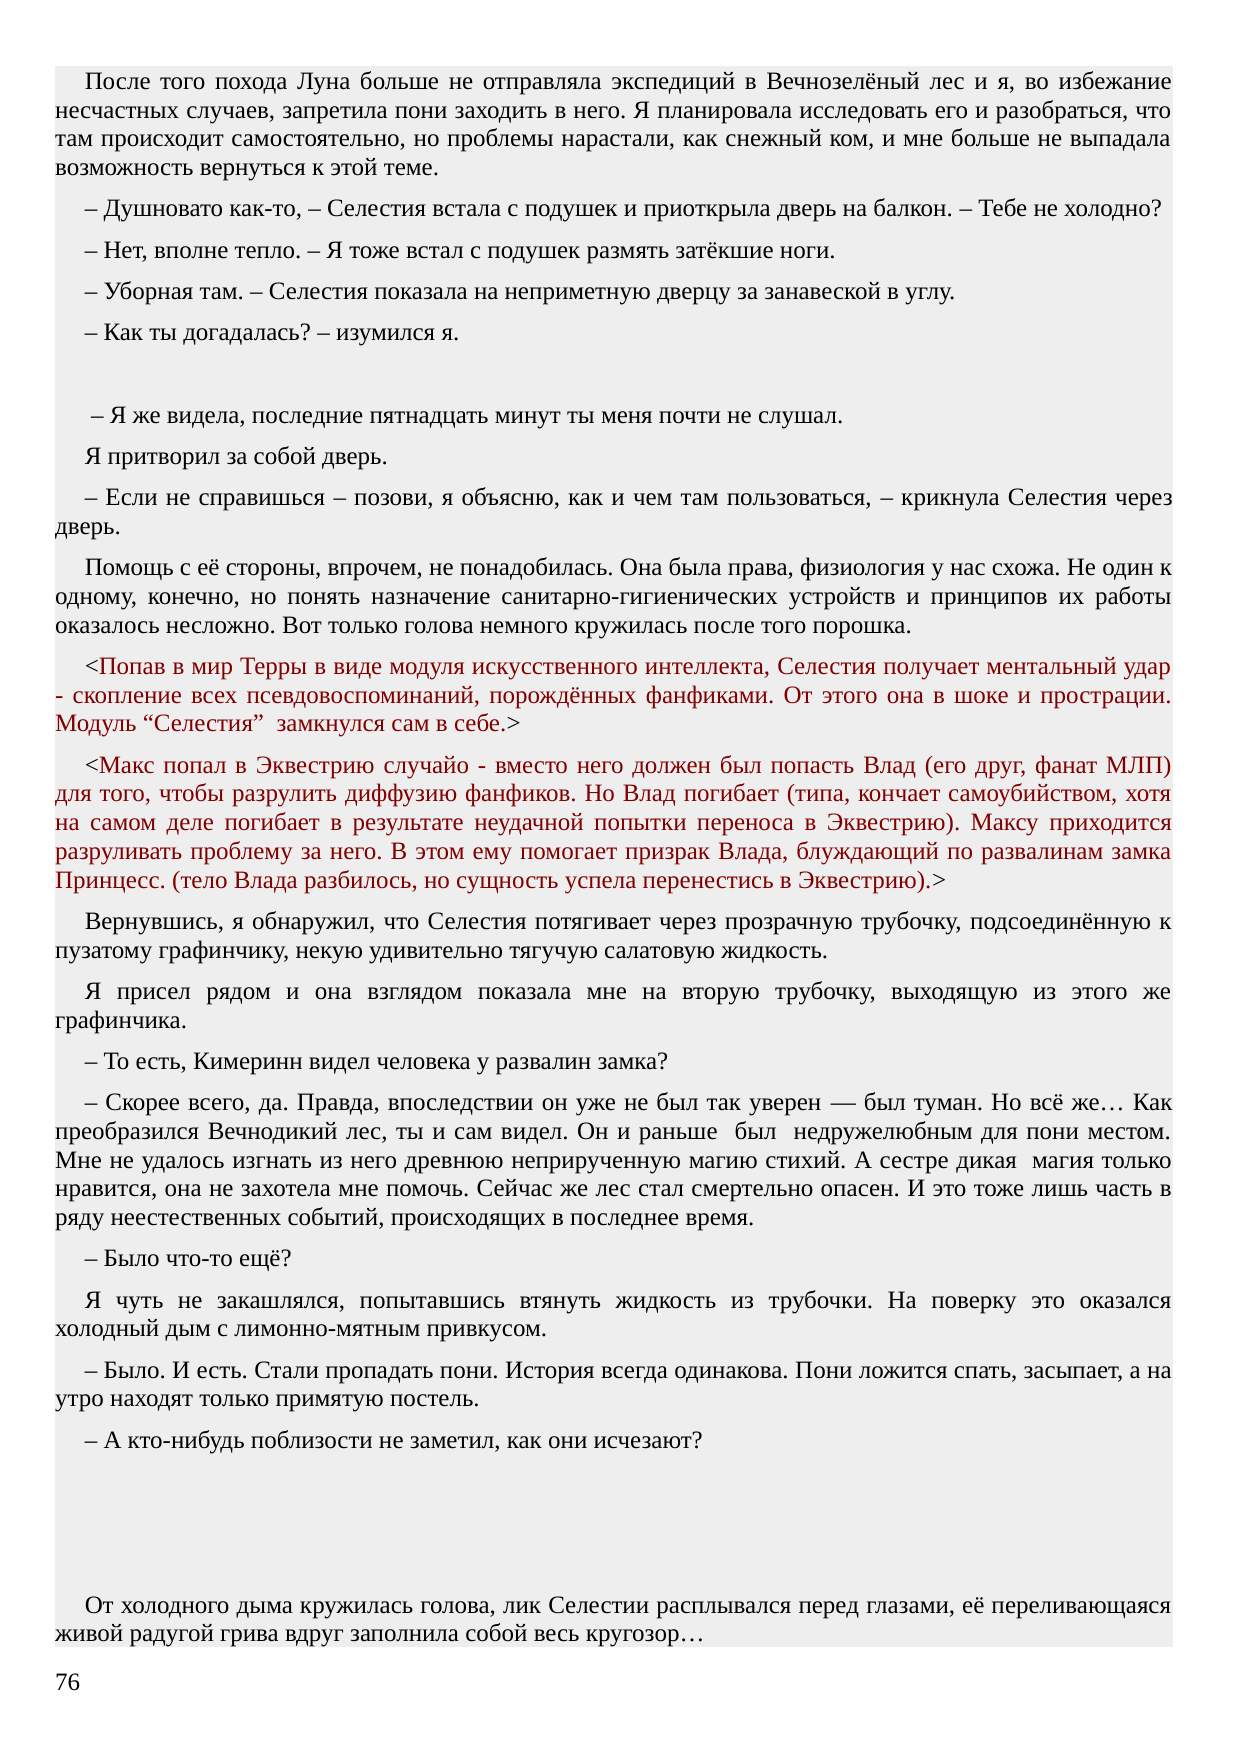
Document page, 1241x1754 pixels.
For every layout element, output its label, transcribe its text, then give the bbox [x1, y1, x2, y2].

text – То есть, Кимеринн видел человека у развалин замка? [55, 1046, 1173, 1075]
text – Нет, вполне тепло. – Я тоже встал с подушек размять затёкшие ноги. [55, 235, 1173, 263]
text <Макс попал в Эквестрию случайо - вместо него должен был попасть Влад (его друг, фанат МЛП) для того, чтобы разрулить диффузию фанфиков. Но Влад погибает (типа, кончает самоубийством, хотя на самом деле погибает в результате неудачной попытки переноса в Эквестрию). Максу приходится разруливать проблему за него. В этом ему помогает призрак Влада, блуждающий по развалинам замка Принцесс. (тело Влада разбилось, но сущность успела перенестись в Эквестрию).> [55, 750, 1173, 893]
text Вернувшись, я обнаружил, что Селестия потягивает через прозрачную трубочку, подсоединённую к пузатому графинчику, некую удивительно тягучую салатовую жидкость. [55, 906, 1173, 963]
text – Душновато как-то, – Селестия встала с подушек и приоткрыла дверь на балкон. – Тебе не холодно? [55, 193, 1173, 222]
text – Уборная там. – Селестия показала на неприметную дверцу за занавеской в углу. [55, 276, 1173, 305]
text Я притворил за собой дверь. [55, 441, 1173, 470]
text – Скорее всего, да. Правда, впоследствии он уже не был так уверен — был туман. Но всё же… Как преобразился Вечнодикий лес, ты и сам видел. Он и раньше был недружелюбным для пони местом. Мне не удалось изгнать из него древнюю неприрученную магию стихий. А сестре дикая магия только нравится, она не захотела мне помочь. Сейчас же лес стал смертельно опасен. И это тоже лишь часть в ряду неестественных событий, происходящих в последнее время. [55, 1087, 1173, 1231]
text – Было. И есть. Стали пропадать пони. История всегда одинакова. Пони ложится спать, засыпает, а на утро находят только примятую постель. [55, 1355, 1173, 1412]
text – Я же видела, последние пятнадцать минут ты меня почти не слушал. [55, 400, 1173, 428]
text Помощь с её стороны, впрочем, не понадобилась. Она была права, физиология у нас схожа. Не один к одному, конечно, но понять назначение санитарно-гигиенических устройств и принципов их работы оказалось несложно. Вот только голова немного кружилась после того порошка. [55, 552, 1173, 638]
text – А кто-нибудь поблизости не заметил, как они исчезают? [55, 1425, 1173, 1453]
text После того похода Луна больше не отправляла экспедиций в Вечнозелёный лес и я, во избежание несчастных случаев, запретила пони заходить в него. Я планировала исследовать его и разобраться, что там происходит самостоятельно, но проблемы нарастали, как снежный ком, и мне больше не выпадала возможность вернуться к этой теме. [55, 66, 1173, 181]
text – Было что-то ещё? [55, 1243, 1173, 1272]
text – Если не справишься – позови, я объясню, как и чем там пользоваться, – крикнула Селестия через дверь. [55, 482, 1173, 540]
text – Как ты догадалась? – изумился я. [55, 317, 1173, 346]
text <Попав в мир Терры в виде модуля искусственного интеллекта, Селестия получает ментальный удар - скопление всех псевдовоспоминаний, порождённых фанфиками. От этого она в шоке и прострации. Модуль “Селестия” замкнулся сам в себе.> [55, 651, 1173, 737]
text Я присел рядом и она взглядом показала мне на вторую трубочку, выходящую из этого же графинчика. [55, 976, 1173, 1033]
text От холодного дыма кружилась голова, лик Селестии расплывался перед глазами, её переливающаяся живой радугой грива вдруг заполнила собой весь кругозор… [55, 1590, 1173, 1647]
text Я чуть не закашлялся, попытавшись втянуть жидкость из трубочки. На поверку это оказался холодный дым с лимонно-мятным привкусом. [55, 1285, 1173, 1342]
